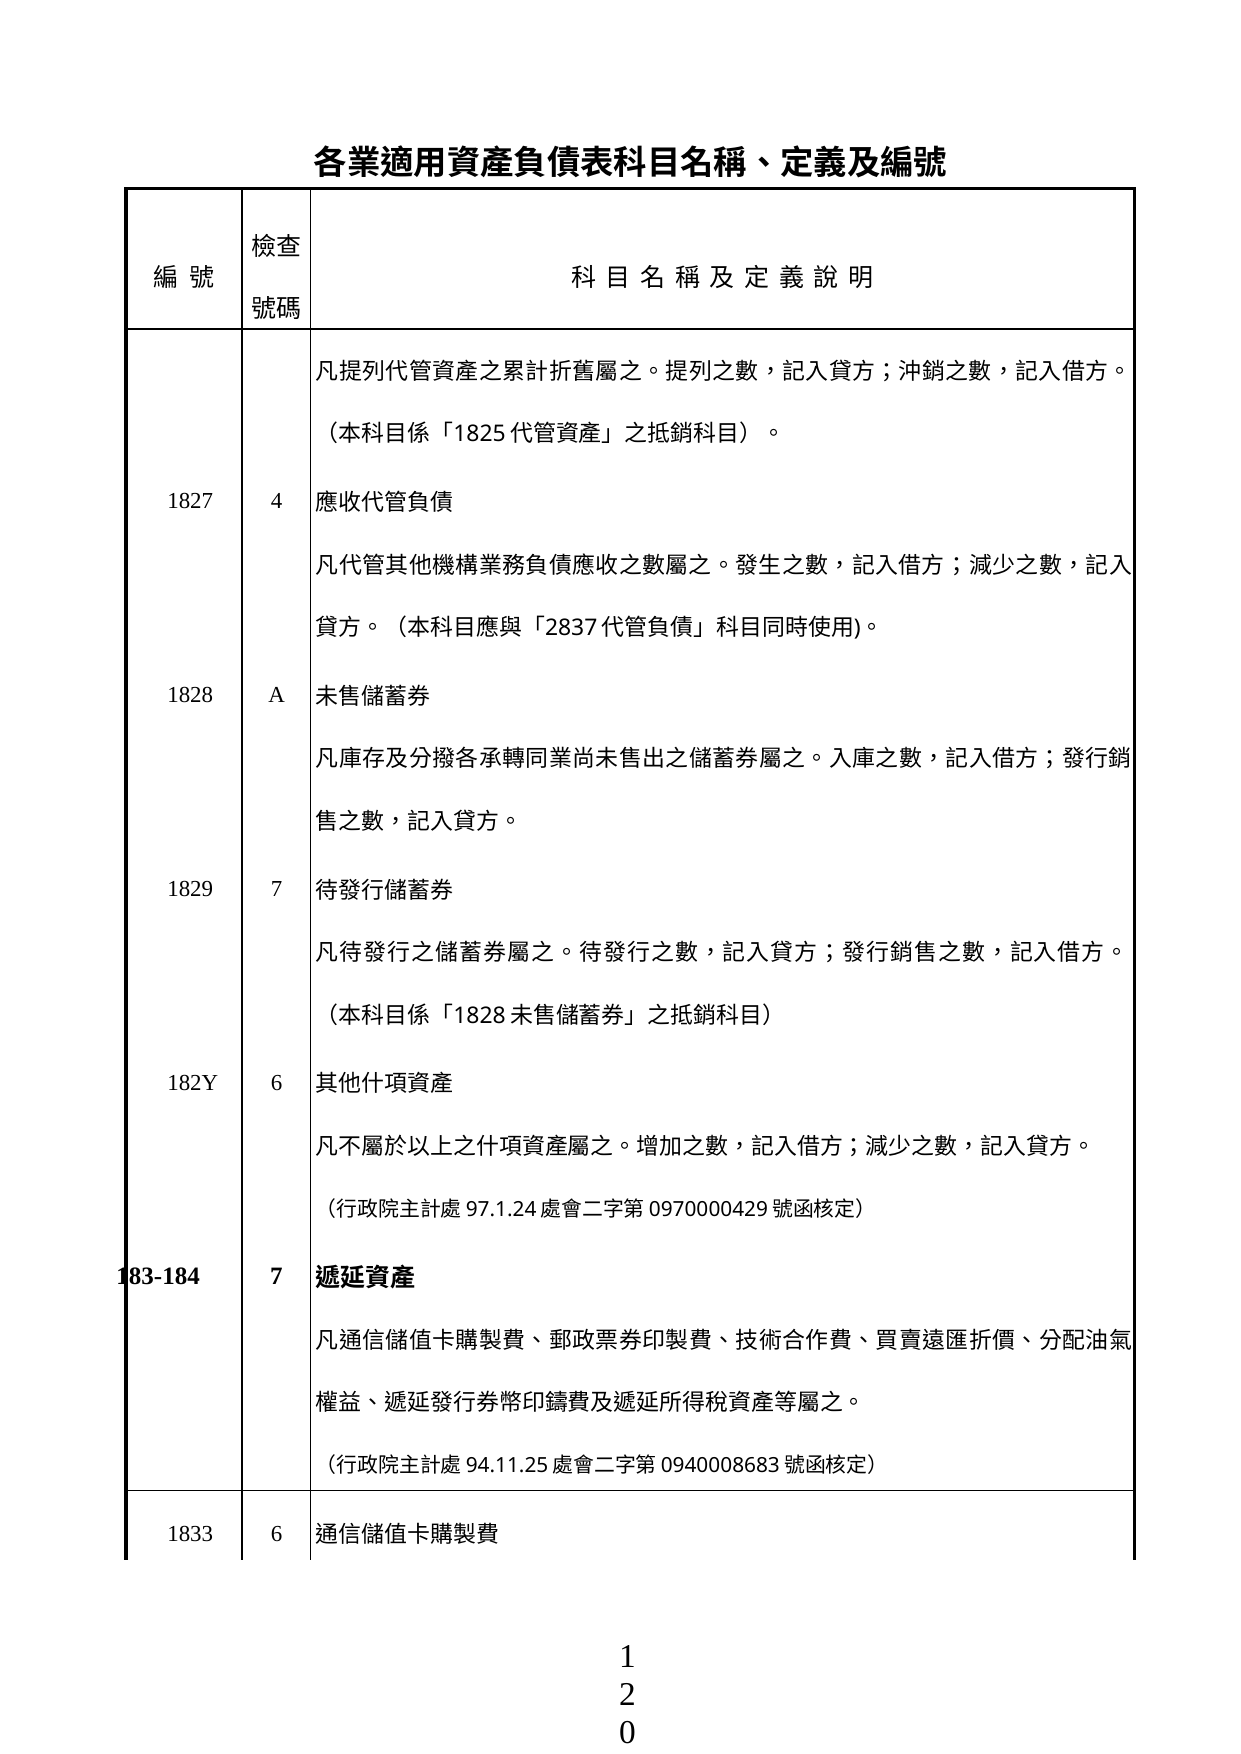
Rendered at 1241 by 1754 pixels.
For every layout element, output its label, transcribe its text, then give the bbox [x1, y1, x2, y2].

table_cell 1833 [128, 1491, 241, 1560]
table_cell [106, 653, 124, 847]
table_cell 7 [243, 1234, 310, 1490]
table_cell [128, 330, 241, 459]
table_cell 183-184 [128, 1234, 241, 1490]
table_header [106, 112, 126, 187]
table_cell 編 號 [128, 190, 241, 328]
table_cell 遞延資產 凡通信儲值卡購製費、郵政票券印製費、技術合作費、買賣遠匯折價、分配油氣權益、遞延發行券幣印鑄費及遞延所得稅資產等屬之。 （行政院主計處94.11.25處會二字第0940008683號函核定） [311, 1234, 1133, 1490]
table_cell 凡提列代管資產之累計折舊屬之。提列之數，記入貸方；沖銷之數，記入借方。（本科目係「1825代管資產」之抵銷科目）。 [311, 330, 1133, 459]
table_cell A [243, 653, 310, 847]
table_cell [106, 1234, 124, 1490]
table_cell [106, 1040, 124, 1234]
table_cell 應收代管負債 凡代管其他機構業務負債應收之數屬之。發生之數，記入借方；減少之數，記入貸方。（本科目應與「2837代管負債」科目同時使用)。 [311, 459, 1133, 653]
table_cell 6 [243, 1491, 310, 1560]
table_cell [106, 328, 124, 459]
table_cell [243, 330, 310, 459]
table_cell 未售儲蓄券 凡庫存及分撥各承轉同業尚未售出之儲蓄券屬之。入庫之數，記入借方；發行銷售之數，記入貸方。 [311, 653, 1133, 847]
table_cell 檢查號碼 [243, 190, 310, 328]
table_cell [106, 187, 124, 328]
table_cell 182Y [128, 1040, 241, 1234]
table_cell 7 [243, 847, 310, 1040]
table_cell 1828 [128, 653, 241, 847]
table_cell 待發行儲蓄券 凡待發行之儲蓄券屬之。待發行之數，記入貸方；發行銷售之數，記入借方。（本科目係「1828未售儲蓄券」之抵銷科目） [311, 847, 1133, 1040]
table_cell 通信儲值卡購製費 [311, 1491, 1133, 1560]
table_cell 1827 [128, 459, 241, 653]
table_cell 6 [243, 1040, 310, 1234]
table_cell 1829 [128, 847, 241, 1040]
table_cell 其他什項資產 凡不屬於以上之什項資產屬之。增加之數，記入借方；減少之數，記入貸方。 （行政院主計處97.1.24處會二字第0970000429號函核定） [311, 1040, 1133, 1234]
table_cell 4 [243, 459, 310, 653]
table_cell [106, 1490, 124, 1560]
table_cell [106, 847, 124, 1040]
table_cell 科 目 名 稱 及 定 義 說 明 [311, 190, 1133, 328]
table_header 各業適用資產負債表科目名稱、定義及編號 [126, 112, 1134, 187]
table_cell [106, 459, 124, 653]
